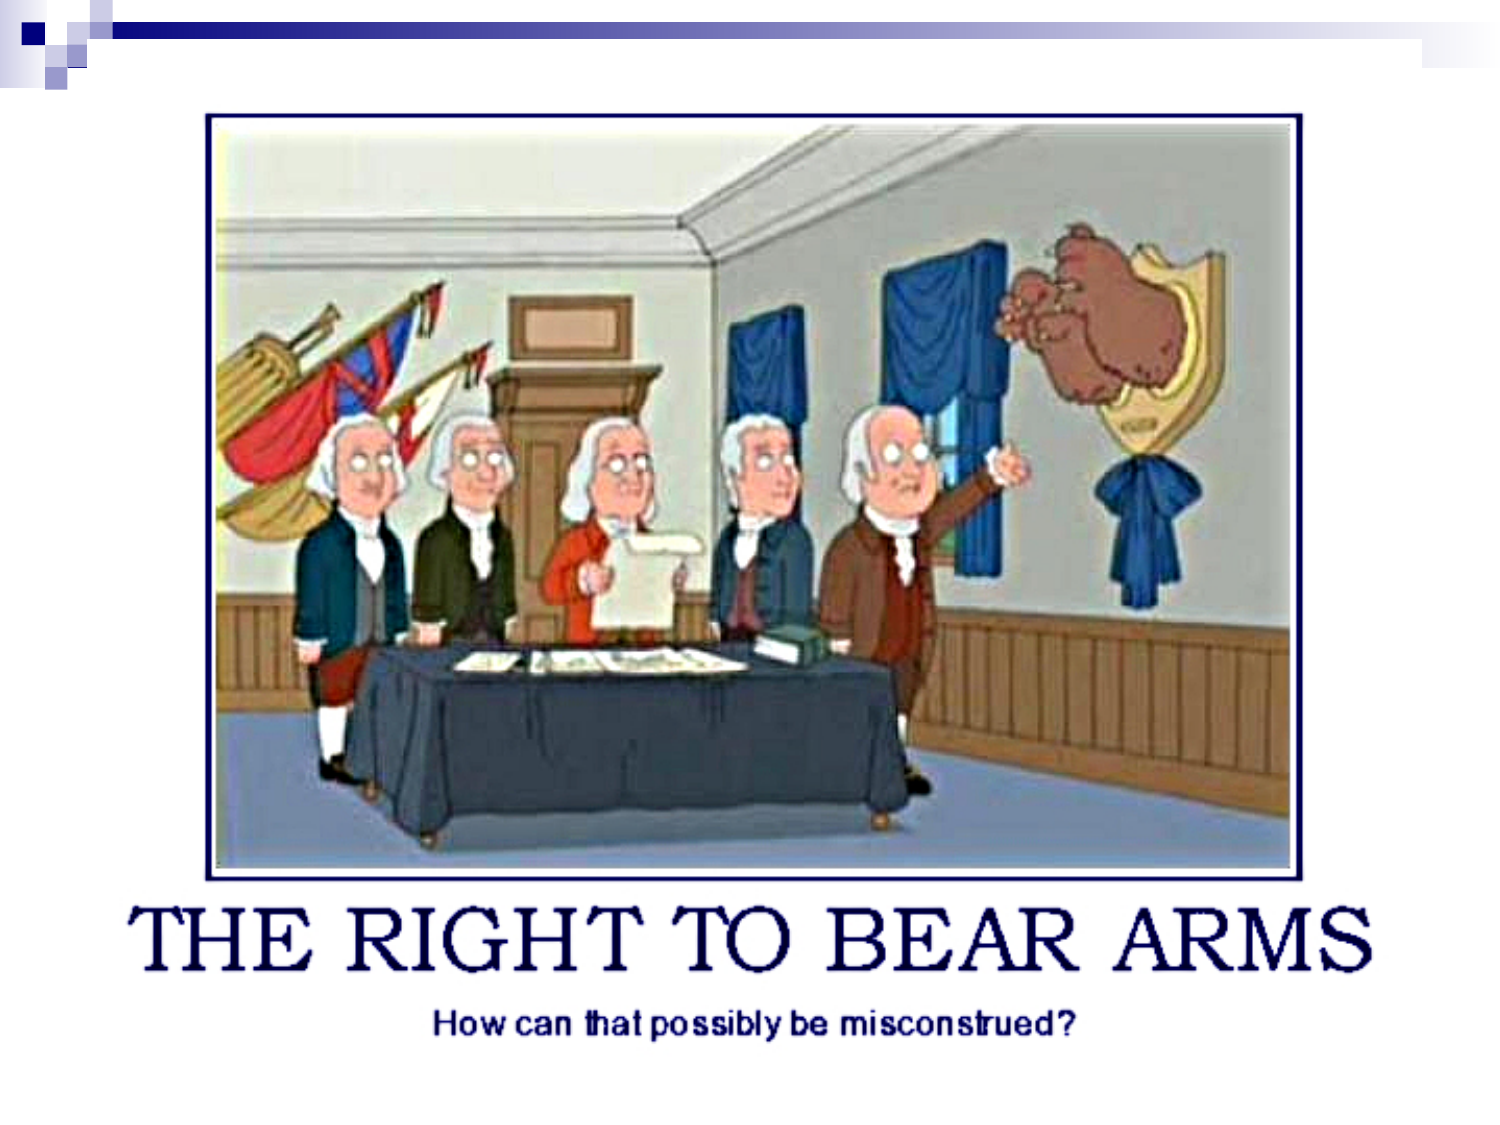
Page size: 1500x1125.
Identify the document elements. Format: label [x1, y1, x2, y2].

picture [87, 39, 1422, 1090]
